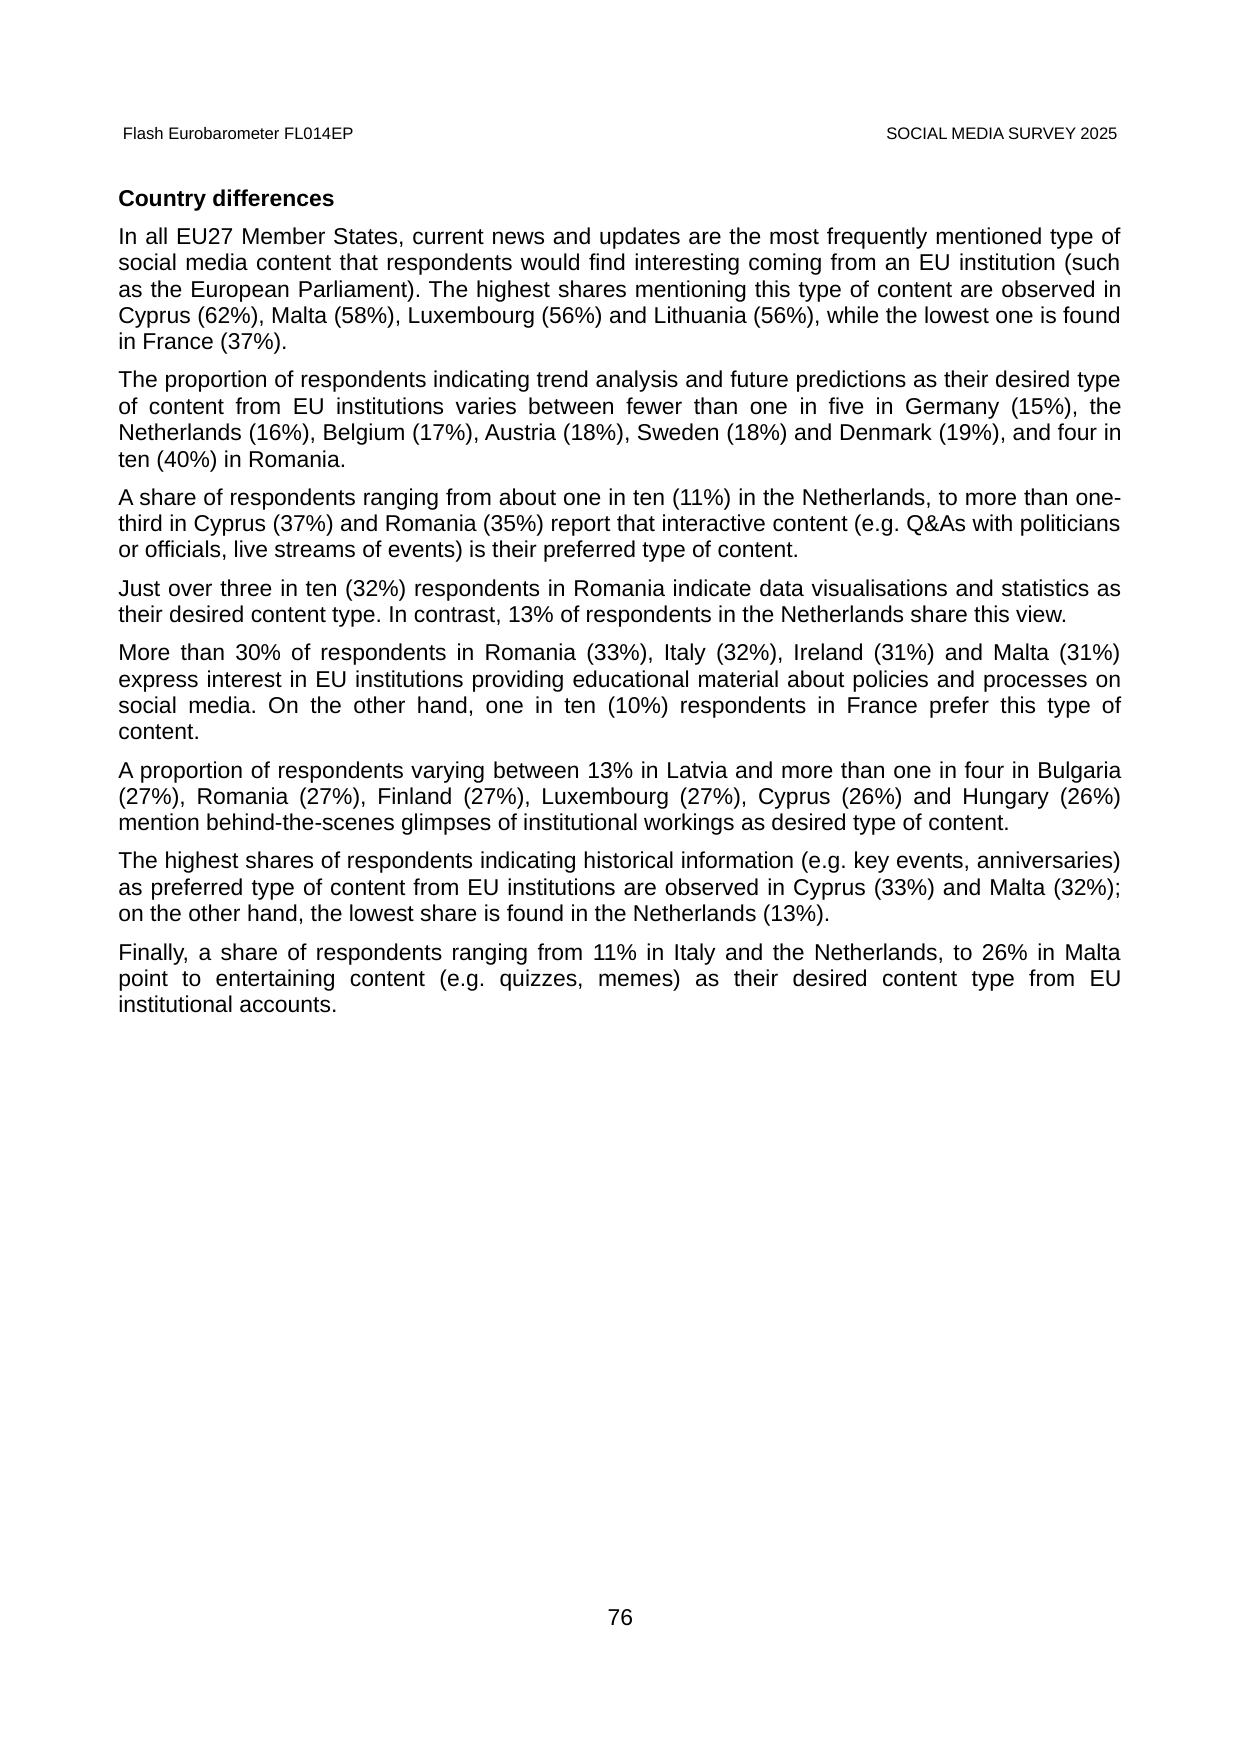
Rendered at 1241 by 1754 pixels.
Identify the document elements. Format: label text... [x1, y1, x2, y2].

text More than 30% of respondents in Romania (33%), Italy (32%), Ireland (31%) and Malta (31%) express interest in EU institutions providing educational material about policies and processes on social media. On the other hand, one in ten (10%) respondents in France prefer this type of content. [118, 639, 1122, 745]
text Country differences [118, 184, 1122, 211]
text A proportion of respondents varying between 13% in Latvia and more than one in four in Bulgaria (27%), Romania (27%), Finland (27%), Luxembourg (27%), Cyprus (26%) and Hungary (26%) mention behind-the-scenes glimpses of institutional workings as desired type of content. [118, 757, 1122, 836]
text The highest shares of respondents indicating historical information (e.g. key events, anniversaries) as preferred type of content from EU institutions are observed in Cyprus (33%) and Malta (32%); on the other hand, the lowest share is found in the Netherlands (13%). [118, 847, 1122, 927]
text Just over three in ten (32%) respondents in Romania indicate data visualisations and statistics as their desired content type. In contrast, 13% of respondents in the Netherlands share this view. [118, 575, 1122, 627]
text The proportion of respondents indicating trend analysis and future predictions as their desired type of content from EU institutions varies between fewer than one in five in Germany (15%), the Netherlands (16%), Belgium (17%), Austria (18%), Sweden (18%) and Denmark (19%), and four in ten (40%) in Romania. [118, 366, 1122, 472]
text Finally, a share of respondents ranging from 11% in Italy and the Netherlands, to 26% in Malta point to entertaining content (e.g. quizzes, memes) as their desired content type from EU institutional accounts. [118, 938, 1122, 1017]
text A share of respondents ranging from about one in ten (11%) in the Netherlands, to more than one-third in Cyprus (37%) and Romania (35%) report that interactive content (e.g. Q&As with politicians or officials, live streams of events) is their preferred type of content. [118, 484, 1122, 563]
text In all EU27 Member States, current news and updates are the most frequently mentioned type of social media content that respondents would find interesting coming from an EU institution (such as the European Parliament). The highest shares mentioning this type of content are observed in Cyprus (62%), Malta (58%), Luxembourg (56%) and Lithuania (56%), while the lowest one is found in France (37%). [118, 223, 1122, 354]
